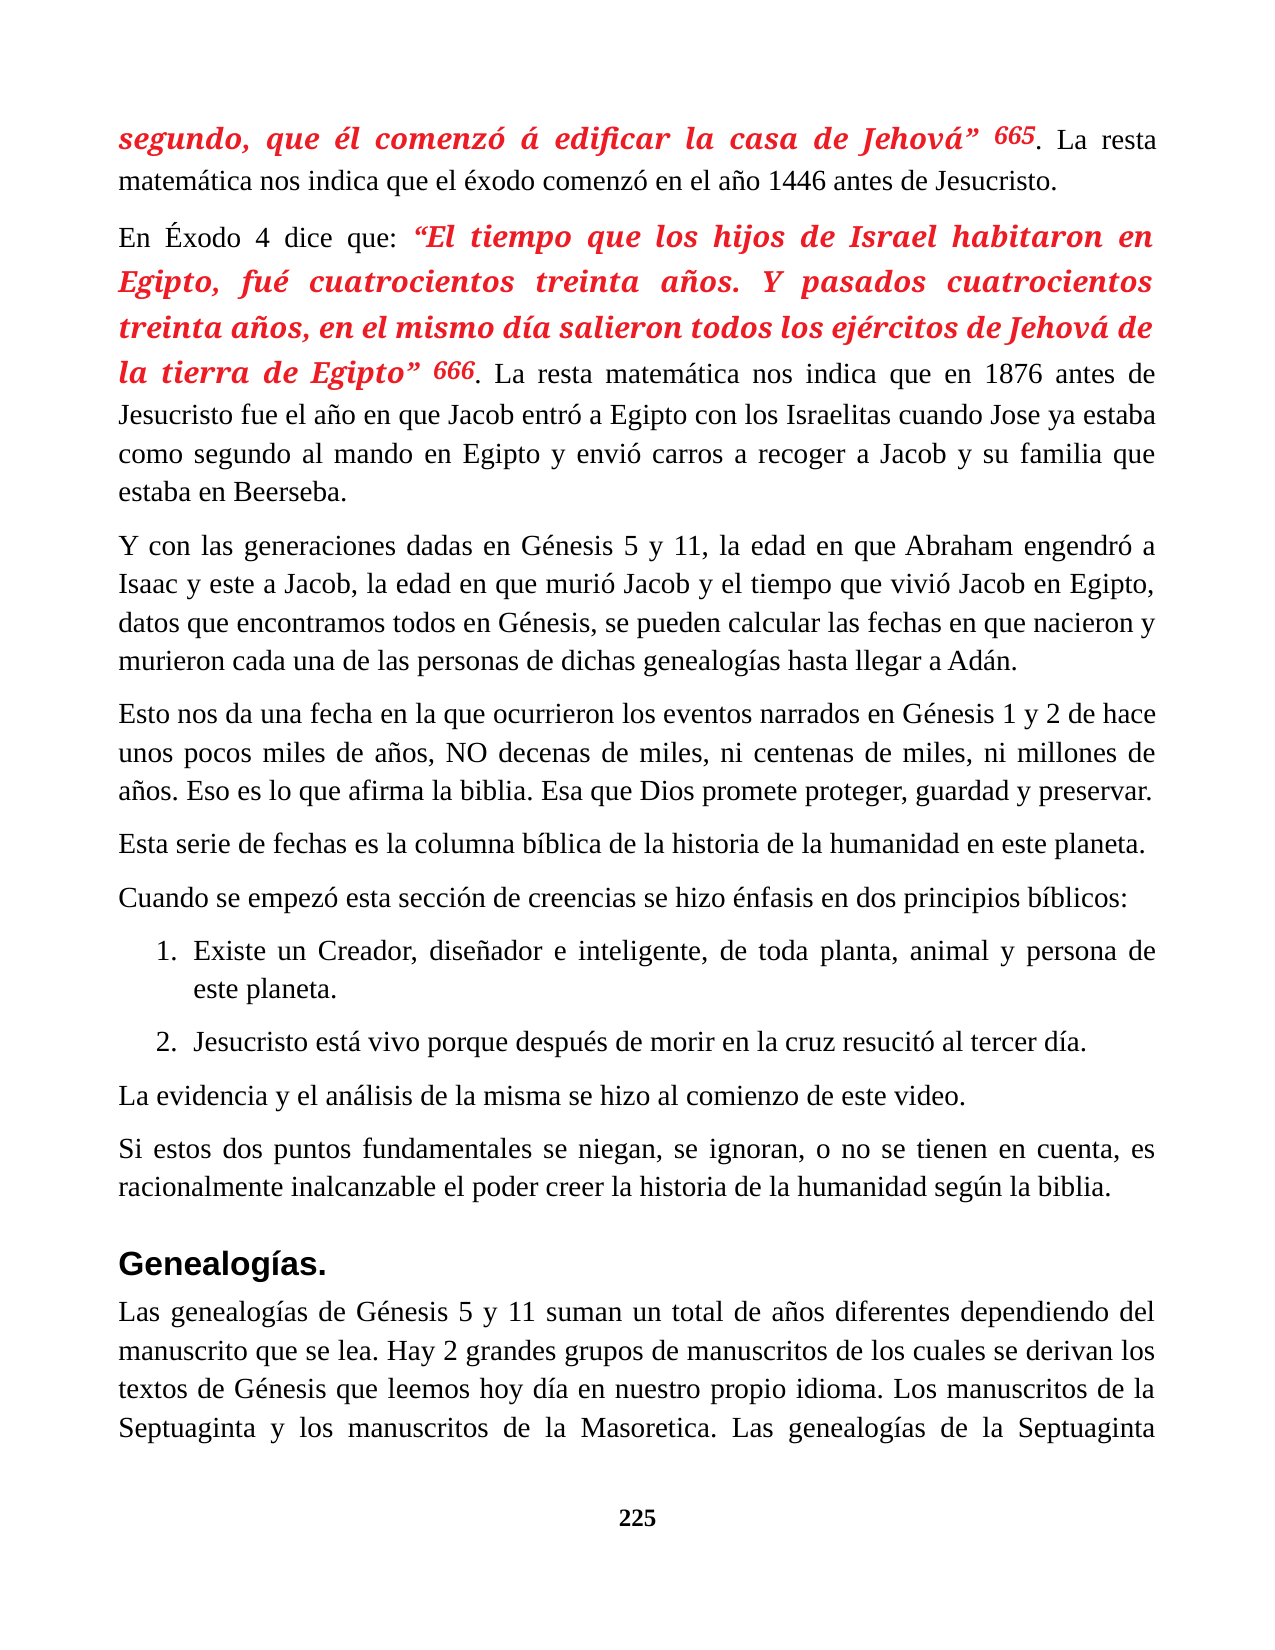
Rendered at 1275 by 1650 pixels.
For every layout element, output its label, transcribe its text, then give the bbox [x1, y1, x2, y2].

text Esto nos da una fecha en la que ocurrieron los eventos narrados en Génesis 1 y 2 de hace unos pocos miles de años, NO decenas de miles, ni centenas de miles, ni millones de años. Eso es lo que afirma la biblia. Esa que Dios promete proteger, guardad y preservar. [118, 696, 1157, 807]
text Esta serie de fechas es la columna bíblica de la historia de la humanidad en este planeta. [118, 827, 1157, 860]
text La evidencia y el análisis de la misma se hizo al comienzo de este video. [118, 1078, 1157, 1111]
text segundo, que él comenzó á edificar la casa de Jehová” . La resta matemática nos indica que el éxodo comenzó en el año 1446 antes de Jesucristo. [118, 118, 1157, 196]
text En Éxodo 4 dice que: “El tiempo que los hijos de Israel habitaron en Egipto, fué cuatrocientos treinta años. Y pasados cuatrocientos treinta años, en el mismo día salieron todos los ejércitos de Jehová de la tierra de Egipto” . La resta matemática nos indica que en 1876 antes de Jesucristo fue el año en que Jacob entró a Egipto con los Israelitas cuando Jose ya estaba como segundo al mando en Egipto y envió carros a recoger a Jacob y su familia que estaba en Beerseba. [118, 216, 1157, 508]
list Existe un Creador, diseñador e inteligente, de toda planta, animal y persona de este planeta. [156, 933, 1157, 1005]
text Si estos dos puntos fundamentales se niegan, se ignoran, o no se tienen en cuenta, es racionalmente inalcanzable el poder creer la historia de la humanidad según la biblia. [118, 1131, 1157, 1203]
subtitle Genealogías. [118, 1243, 1157, 1282]
text Cuando se empezó esta sección de creencias se hizo énfasis en dos principios bíblicos: [118, 880, 1157, 913]
text Y con las generaciones dadas en Génesis 5 y 11, la edad en que Abraham engendró a Isaac y este a Jacob, la edad en que murió Jacob y el tiempo que vivió Jacob en Egipto, datos que encontramos todos en Génesis, se pueden calcular las fechas en que nacieron y murieron cada una de las personas de dichas genealogías hasta llegar a Adán. [118, 528, 1157, 677]
text Las genealogías de Génesis 5 y 11 suman un total de años diferentes dependiendo del manuscrito que se lea. Hay 2 grandes grupos de manuscritos de los cuales se derivan los textos de Génesis que leemos hoy día en nuestro propio idioma. Los manuscritos de la Septuaginta y los manuscritos de la Masoretica. Las genealogías de la Septuaginta [118, 1294, 1157, 1444]
list Jesucristo está vivo porque después de morir en la cruz resucitó al tercer día. [156, 1024, 1157, 1058]
